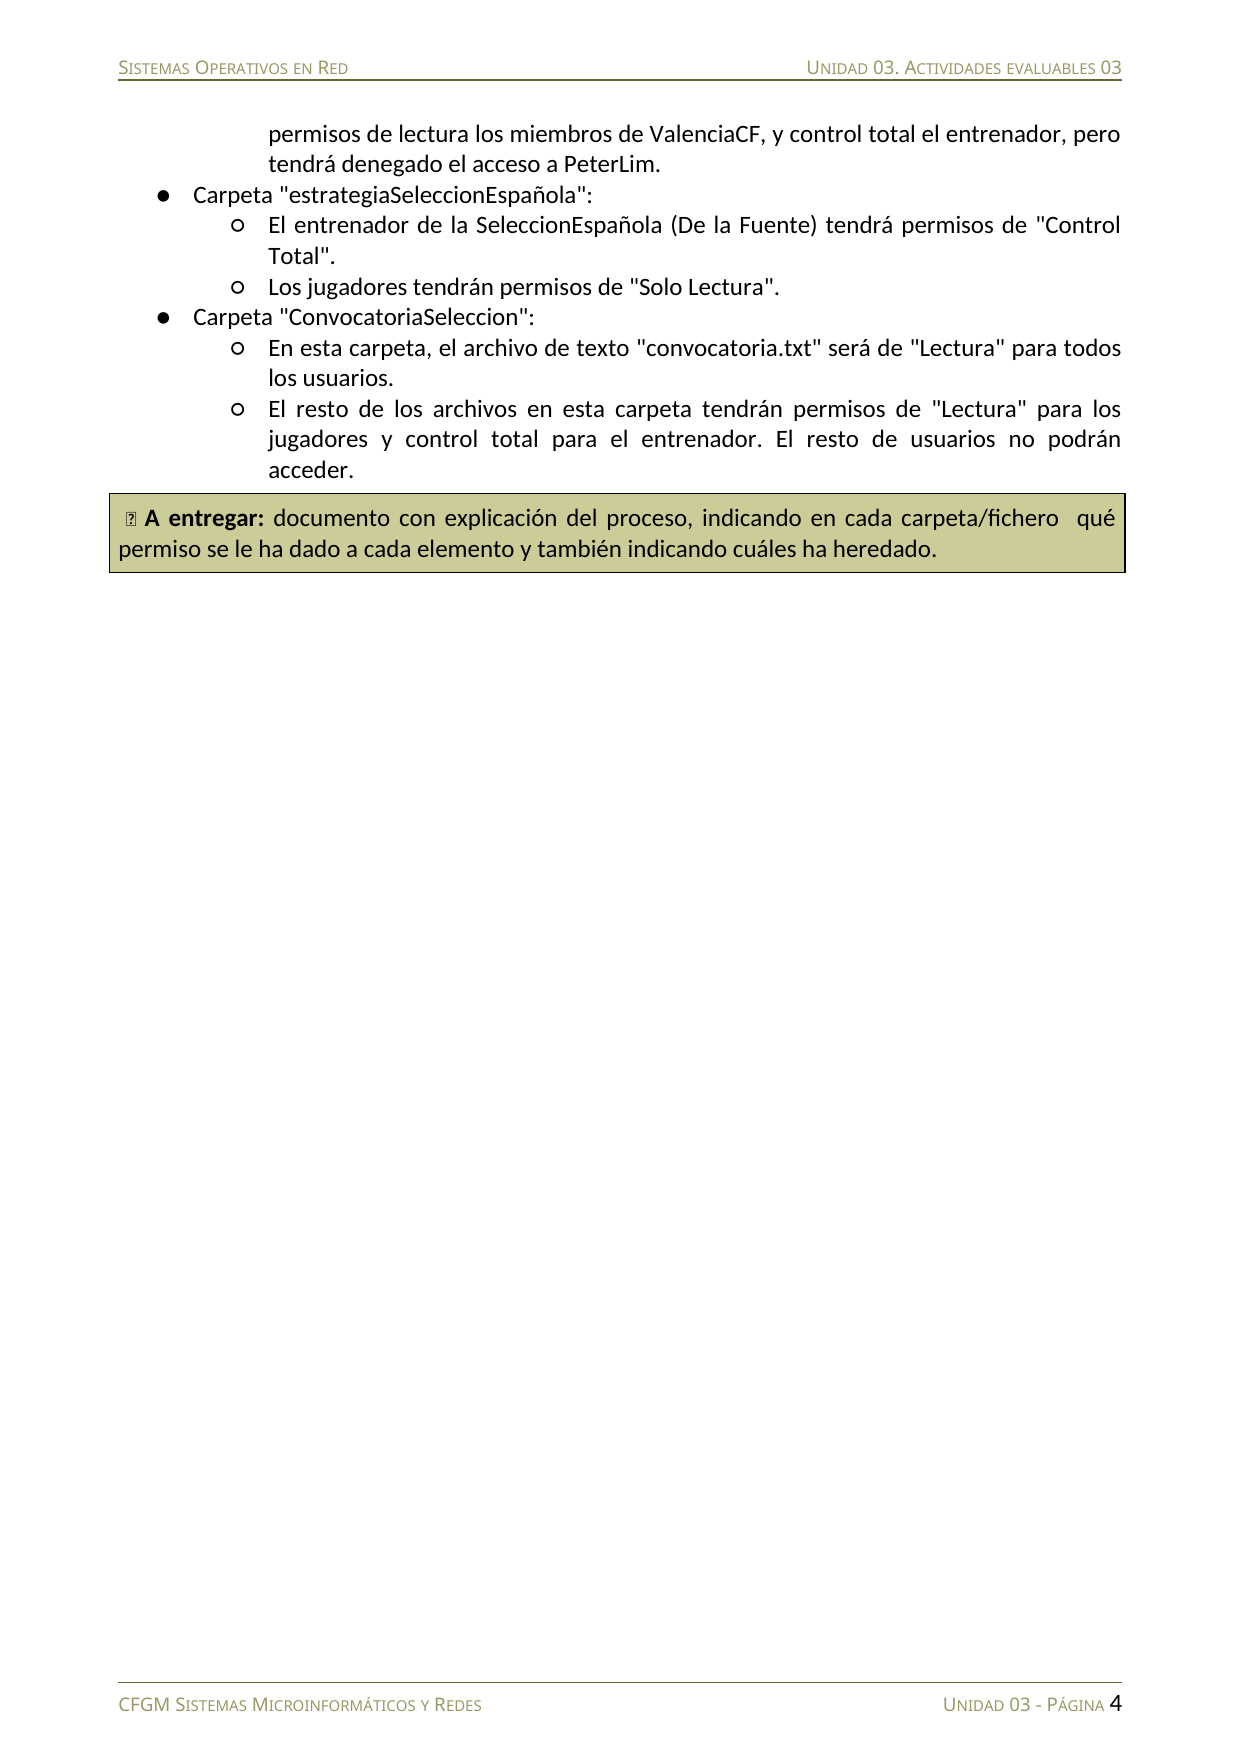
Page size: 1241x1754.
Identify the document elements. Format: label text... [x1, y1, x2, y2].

list El resto de los archivos en esta carpeta tendrán permisos de "Lectura" para los jugadores y control total para el entrenador. El resto de usuarios no podrán acceder. [231, 393, 1122, 484]
list En esta carpeta, el archivo de texto "convocatoria.txt" será de "Lectura" para todos los usuarios. [231, 332, 1122, 393]
list Carpeta "estrategiaSeleccionEspañola": [156, 179, 1122, 209]
list Carpeta "ConvocatoriaSeleccion": [156, 301, 1122, 332]
list El entrenador de la SeleccionEspañola (De la Fuente) tendrá permisos de "Control Total". [231, 209, 1122, 271]
list Los jugadores tendrán permisos de "Solo Lectura". [231, 271, 1122, 301]
text 📕 A entregar: documento con explicación del proceso, indicando en cada carpeta/fichero qué permiso se le ha dado a cada elemento y también indicando cuáles ha heredado. [110, 494, 1124, 572]
list permisos de lectura los miembros de ValenciaCF, y control total el entrenador, pero tendrá denegado el acceso a PeterLim. [231, 118, 1122, 179]
